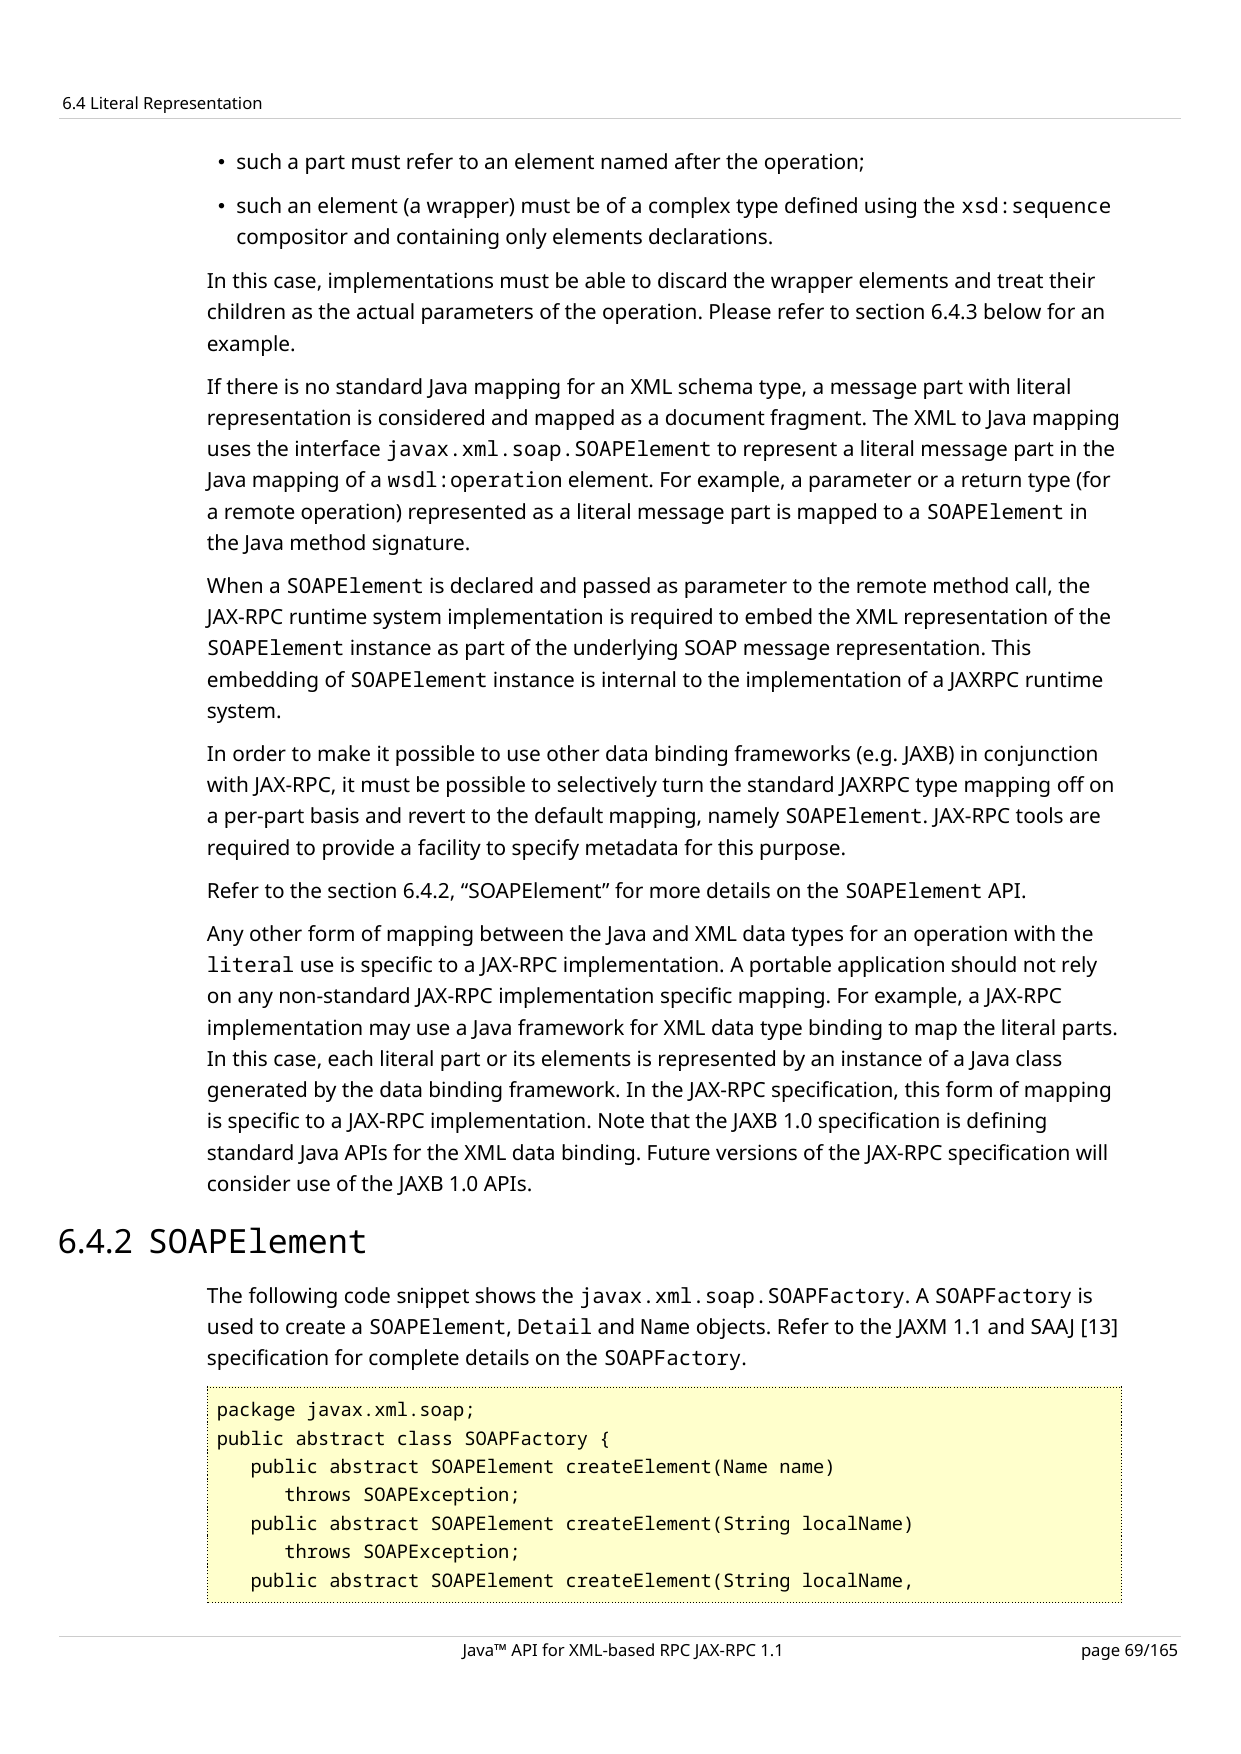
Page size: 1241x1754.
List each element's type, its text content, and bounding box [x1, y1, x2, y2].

list package javax.xml.soap; [207, 1386, 1122, 1415]
text The following code snippet shows the javax.xml.soap.SOAPFactory. A SOAPFactory is used to create a SOAPElement, Detail and Name objects. Refer to the JAXM 1.1 and SAAJ [13] specification for complete details on the SOAPFactory. [207, 1281, 1122, 1372]
list public abstract class SOAPFactory { [207, 1415, 1122, 1443]
list public abstract SOAPElement createElement(String localName) [207, 1500, 1122, 1529]
list such a part must refer to an element named after the operation; [221, 147, 1181, 176]
subtitle SOAPElement [133, 1218, 1181, 1263]
text Any other form of mapping between the Java and XML data types for an operation with the literal use is specific to a JAX-RPC implementation. A portable application should not rely on any non-standard JAX-RPC implementation specific mapping. For example, a JAX-RPC implementation may use a Java framework for XML data type binding to map the literal parts. In this case, each literal part or its elements is represented by an instance of a Java class generated by the data binding framework. In the JAX-RPC specification, this form of mapping is specific to a JAX-RPC implementation. Note that the JAXB 1.0 specification is defining standard Java APIs for the XML data binding. Future versions of the JAX-RPC specification will consider use of the JAXB 1.0 APIs. [207, 919, 1122, 1197]
text Refer to the section 6.4.2, “SOAPElement” for more details on the SOAPElement API. [207, 876, 1122, 904]
list public abstract SOAPElement createElement(Name name) [207, 1443, 1122, 1472]
text In order to make it possible to use other data binding frameworks (e.g. JAXB) in conjunction with JAX-RPC, it must be possible to selectively turn the standard JAXRPC type mapping off on a per-part basis and revert to the default mapping, namely SOAPElement. JAX-RPC tools are required to provide a facility to specify metadata for this purpose. [207, 739, 1122, 861]
text When a SOAPElement is declared and passed as parameter to the remote method call, the JAX-RPC runtime system implementation is required to embed the XML representation of the SOAPElement instance as part of the underlying SOAP message representation. This embedding of SOAPElement instance is internal to the implementation of a JAXRPC runtime system. [207, 571, 1122, 724]
list public abstract SOAPElement createElement(String localName, [207, 1557, 1122, 1603]
list throws SOAPException; [207, 1529, 1122, 1557]
text If there is no standard Java mapping for an XML schema type, a message part with literal representation is considered and mapped as a document fragment. The XML to Java mapping uses the interface javax.xml.soap.SOAPElement to represent a literal message part in the Java mapping of a wsdl:operation element. For example, a parameter or a return type (for a remote operation) represented as a literal message part is mapped to a SOAPElement in the Java method signature. [207, 372, 1122, 556]
text In this case, implementations must be able to discard the wrapper elements and treat their children as the actual parameters of the operation. Please refer to section 6.4.3 below for an example. [207, 266, 1122, 357]
list such an element (a wrapper) must be of a complex type defined using the xsd:sequence compositor and containing only elements declarations. [221, 191, 1181, 251]
list throws SOAPException; [207, 1472, 1122, 1500]
